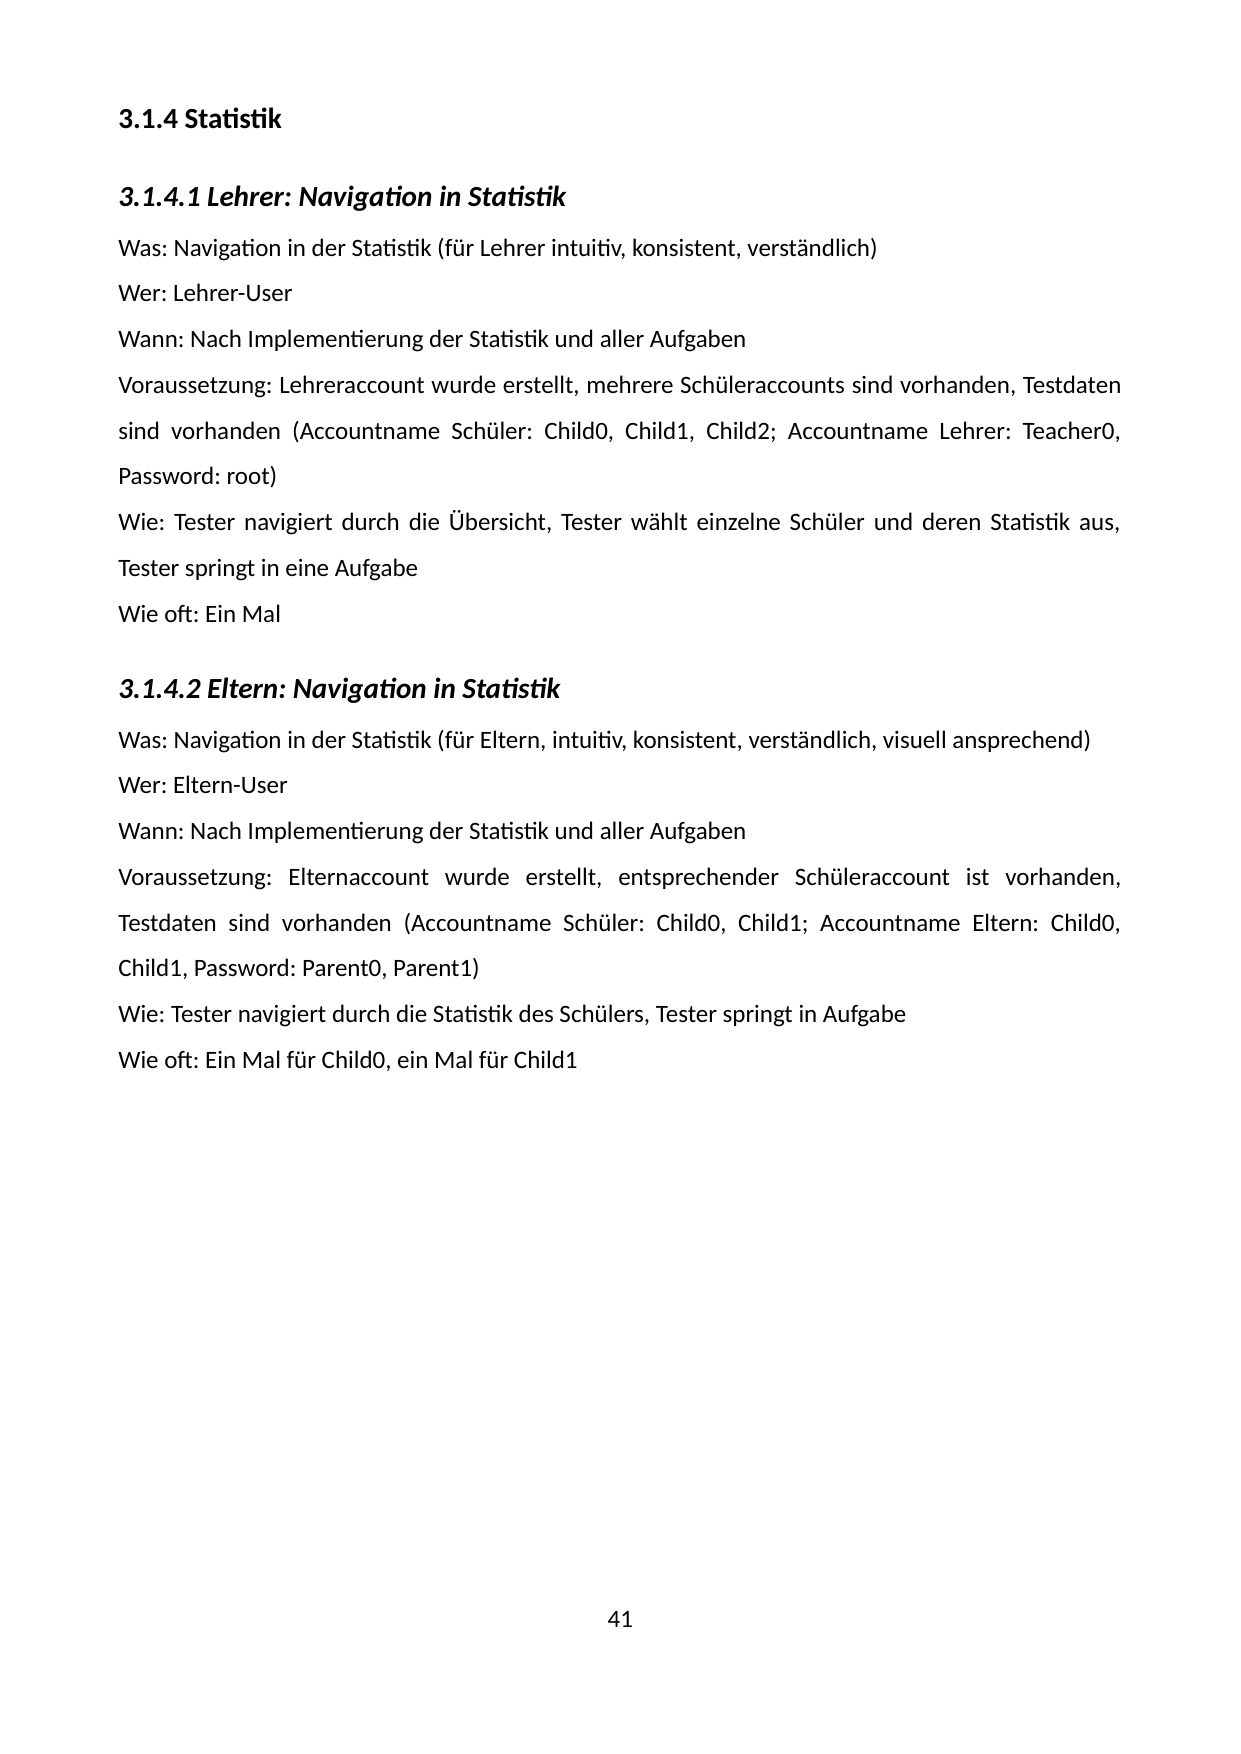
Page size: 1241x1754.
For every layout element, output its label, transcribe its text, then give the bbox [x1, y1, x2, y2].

text Wie oft: Ein Mal [118, 598, 1122, 628]
subtitle 3.1.4.1 Lehrer: Navigation in Statistik [118, 178, 1122, 214]
text Wie oft: Ein Mal für Child0, ein Mal für Child1 [118, 1044, 1122, 1074]
text Wie: Tester navigiert durch die Statistik des Schülers, Tester springt in Aufgabe [118, 998, 1122, 1029]
text Voraussetzung: Elternaccount wurde erstellt, entsprechender Schüleraccount ist vorhanden, Testdaten sind vorhanden (Accountname Schüler: Child0, Child1; Accountname Eltern: Child0, Child1, Password: Parent0, Parent1) [118, 861, 1122, 983]
text Wann: Nach Implementierung der Statistik und aller Aufgaben [118, 815, 1122, 846]
text Voraussetzung: Lehreraccount wurde erstellt, mehrere Schüleraccounts sind vorhanden, Testdaten sind vorhanden (Accountname Schüler: Child0, Child1, Child2; Accountname Lehrer: Teacher0, Password: root) [118, 369, 1122, 491]
text Was: Navigation in der Statistik (für Eltern, intuitiv, konsistent, verständlich, visuell ansprechend) [118, 724, 1122, 754]
subtitle 3.1.4 Statistik [118, 100, 1122, 136]
text Wer: Eltern-User [118, 770, 1122, 800]
text Wann: Nach Implementierung der Statistik und aller Aufgaben [118, 323, 1122, 354]
text Was: Navigation in der Statistik (für Lehrer intuitiv, konsistent, verständlich) [118, 232, 1122, 262]
text Wer: Lehrer-User [118, 278, 1122, 308]
text Wie: Tester navigiert durch die Übersicht, Tester wählt einzelne Schüler und deren Statistik aus, Tester springt in eine Aufgabe [118, 506, 1122, 582]
subtitle 3.1.4.2 Eltern: Navigation in Statistik [118, 671, 1122, 706]
